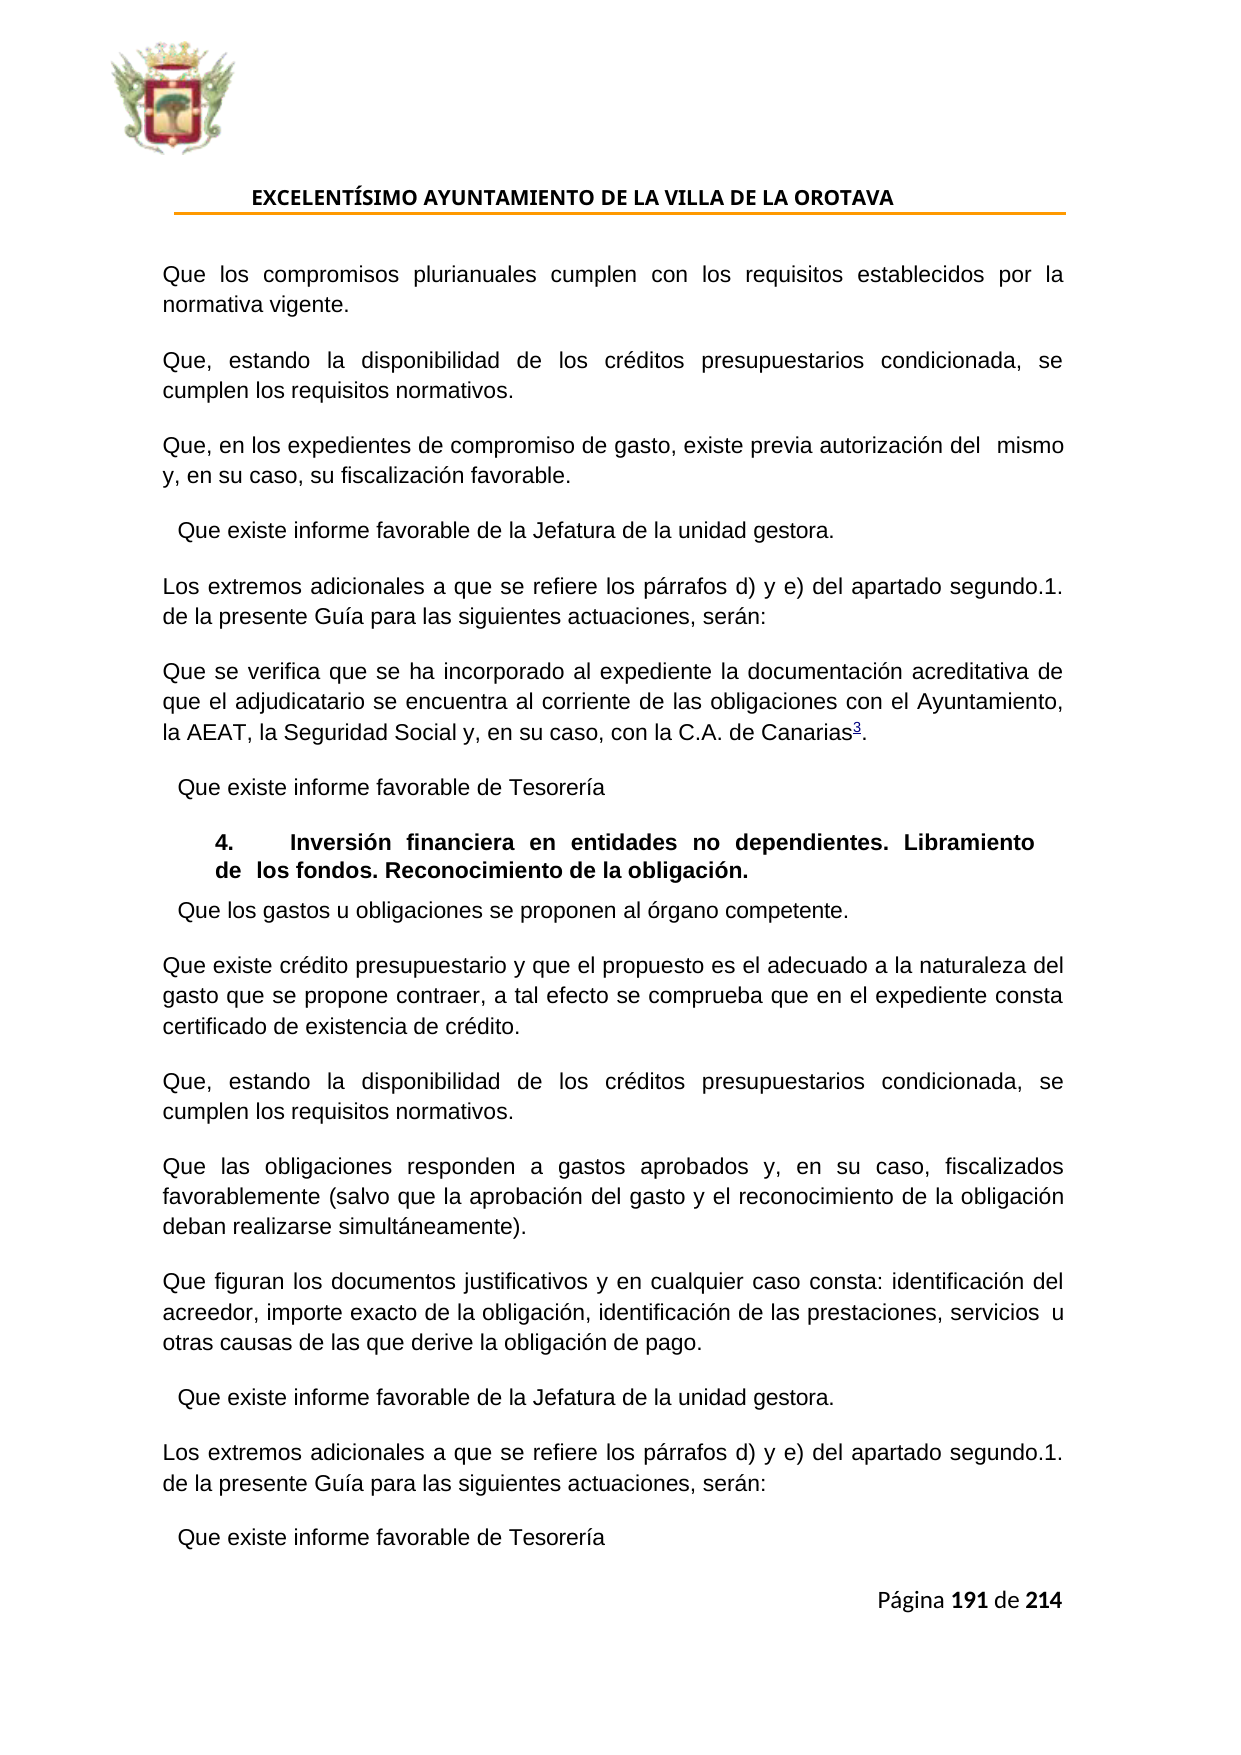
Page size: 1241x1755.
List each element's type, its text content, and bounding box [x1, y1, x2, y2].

text Que se verifica que se ha incorporado al expediente la documentación acreditativa de que el adjudicatario se encuentra al corriente de las obligaciones con el Ayuntamiento, la AEAT, la Seguridad Social y, en su caso, con la C.A. de Canarias3. [162, 658, 1064, 745]
text Que figuran los documentos justificativos y en cualquier caso consta: identificación del acreedor, importe exacto de la obligación, identificación de las prestaciones, servicios u otras causas de las que derive la obligación de pago. [162, 1268, 1064, 1355]
text Que existe informe favorable de Tesorería [177, 774, 1078, 800]
text Que existe informe favorable de Tesorería [177, 1524, 1078, 1551]
text Que existe informe favorable de la Jefatura de la unidad gestora. [177, 517, 1078, 544]
text Que las obligaciones responden a gastos aprobados y, en su caso, fiscalizados favorablemente (salvo que la aprobación del gasto y el reconocimiento de la obligación deban realizarse simultáneamente). [162, 1153, 1064, 1239]
text Que existe crédito presupuestario y que el propuesto es el adecuado a la naturaleza del gasto que se propone contraer, a tal efecto se comprueba que en el expediente consta certificado de existencia de crédito. [162, 952, 1064, 1039]
text Que los compromisos plurianuales cumplen con los requisitos establecidos por la normativa vigente. [162, 261, 1064, 318]
text Los extremos adicionales a que se refiere los párrafos d) y e) del apartado segundo.1. de la presente Guía para las siguientes actuaciones, serán: [162, 1439, 1064, 1496]
text Que, en los expedientes de compromiso de gasto, existe previa autorización del mismo y, en su caso, su fiscalización favorable. [162, 432, 1064, 488]
text Que los gastos u obligaciones se proponen al órgano competente. [177, 897, 1078, 923]
list Inversión financiera en entidades no dependientes. Libramiento de los fondos. Reconocimiento de la obligación. [215, 829, 1064, 883]
text Que, estando la disponibilidad de los créditos presupuestarios condicionada, se cumplen los requisitos normativos. [162, 347, 1064, 403]
text Que existe informe favorable de la Jefatura de la unidad gestora. [177, 1384, 1078, 1410]
text Que, estando la disponibilidad de los créditos presupuestarios condicionada, se cumplen los requisitos normativos. [162, 1068, 1064, 1124]
text Los extremos adicionales a que se refiere los párrafos d) y e) del apartado segundo.1. de la presente Guía para las siguientes actuaciones, serán: [162, 573, 1064, 629]
